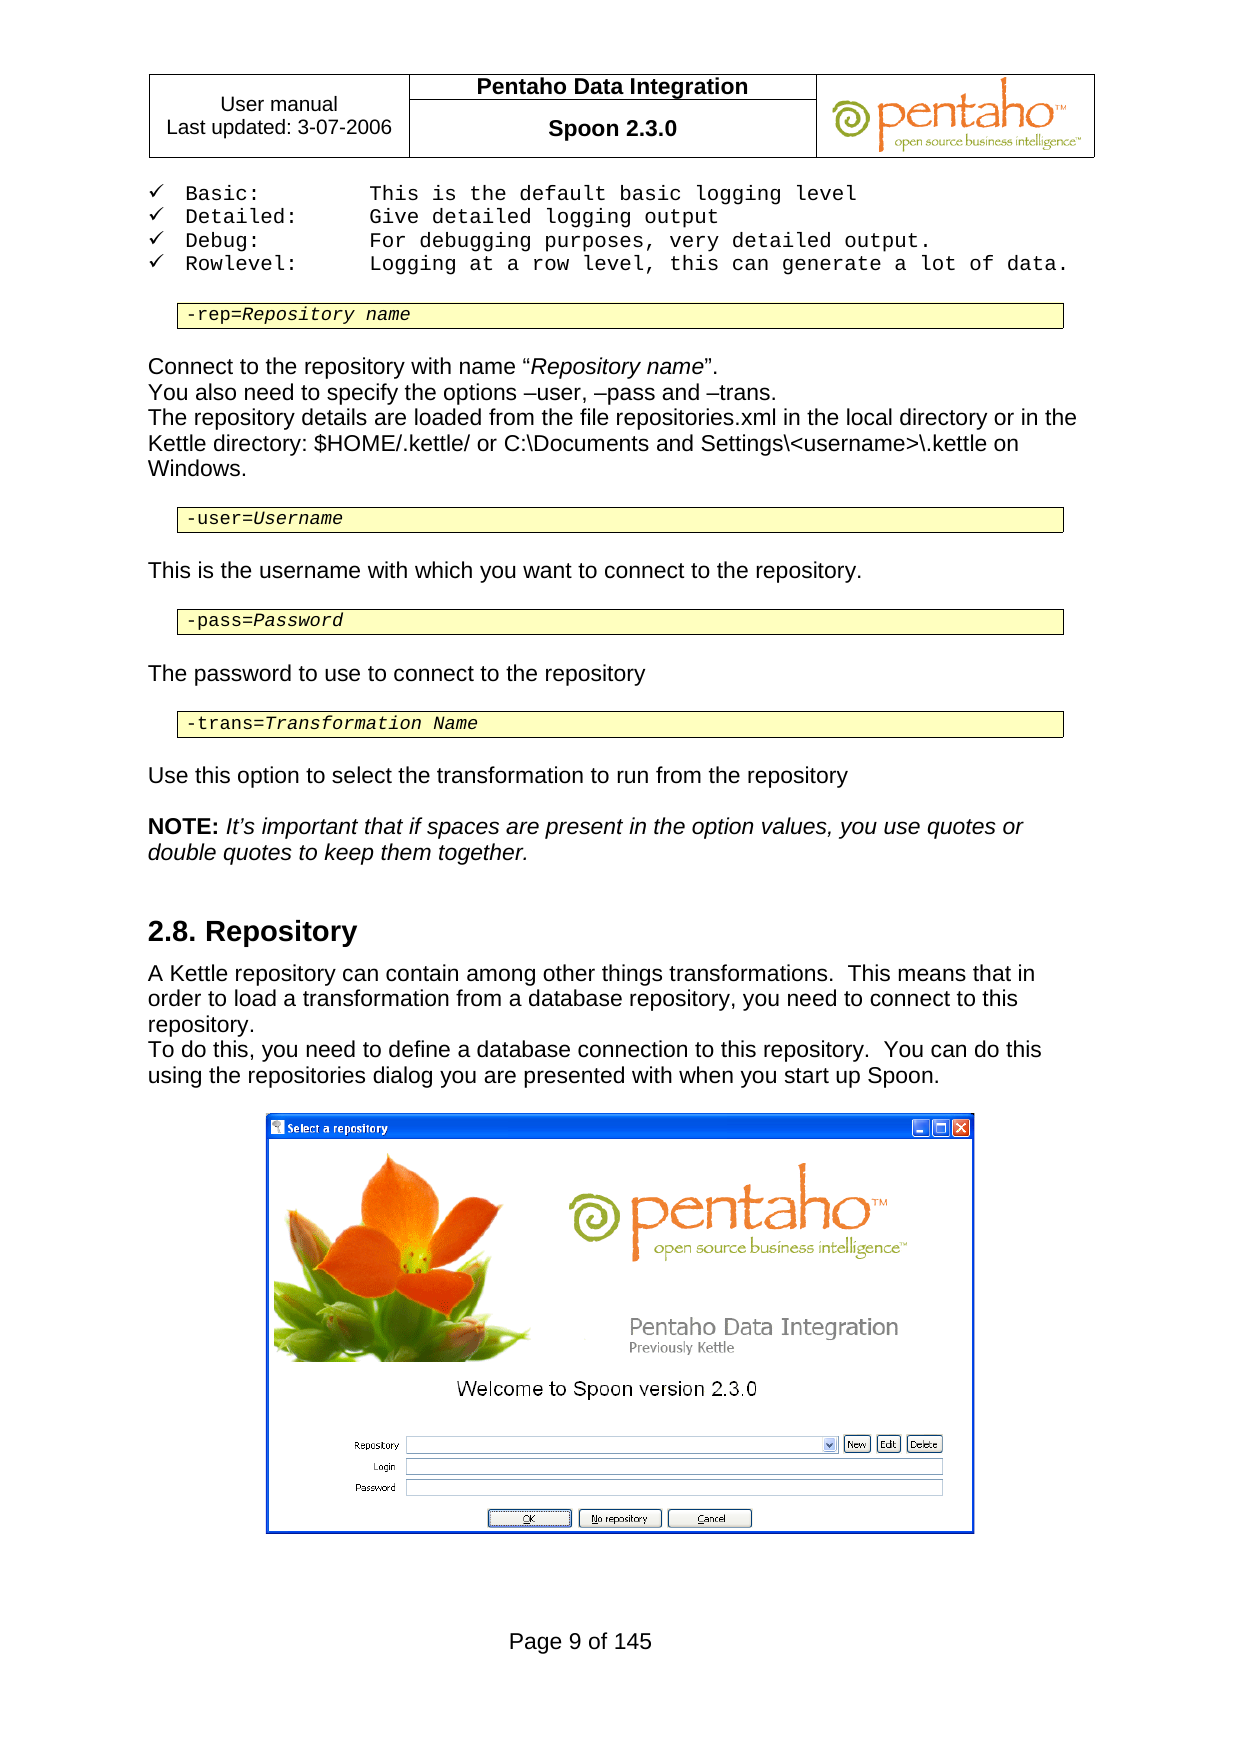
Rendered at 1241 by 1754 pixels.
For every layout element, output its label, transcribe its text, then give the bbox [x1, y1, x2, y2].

list Debug: For debugging purposes, very detailed output. [148, 230, 1092, 253]
text The repository details are loaded from the file repositories.xml in the local directory or in the Kettle directory: $HOME/.kettle/ or C:\Documents and Settings\<username>\.kettle on Windows. [148, 405, 1092, 481]
text The password to use to connect to the repository [148, 660, 1092, 686]
text -user=Username [178, 508, 1063, 532]
text -rep=Repository name [178, 304, 1063, 328]
text A Kettle repository can contain among other things transformations. This means that in order to load a transformation from a database repository, you need to connect to this repository. [148, 960, 1092, 1037]
picture [265, 1113, 975, 1534]
list Basic: This is the default basic logging level [148, 183, 1092, 206]
text To do this, you need to define a database connection to this repository. You can do this using the repositories dialog you are presented with when you start up Spoon. [148, 1037, 1092, 1088]
list Rowlevel: Logging at a row level, this can generate a lot of data. [148, 253, 1092, 277]
text -trans=Transformation Name [178, 712, 1063, 737]
text -pass=Password [178, 610, 1063, 634]
subtitle Repository [148, 915, 1092, 948]
text NOTE: It’s important that if spaces are present in the option values, you use quotes or double quotes to keep them together. [148, 814, 1092, 865]
list Detailed: Give detailed logging output [148, 206, 1092, 230]
text Use this option to select the transformation to run from the repository [148, 763, 1092, 788]
text This is the username with which you want to connect to the repository. [148, 558, 1092, 583]
text Connect to the repository with name “Repository name”. [148, 354, 1092, 379]
text You also need to specify the options –user, –pass and –trans. [148, 379, 1092, 405]
